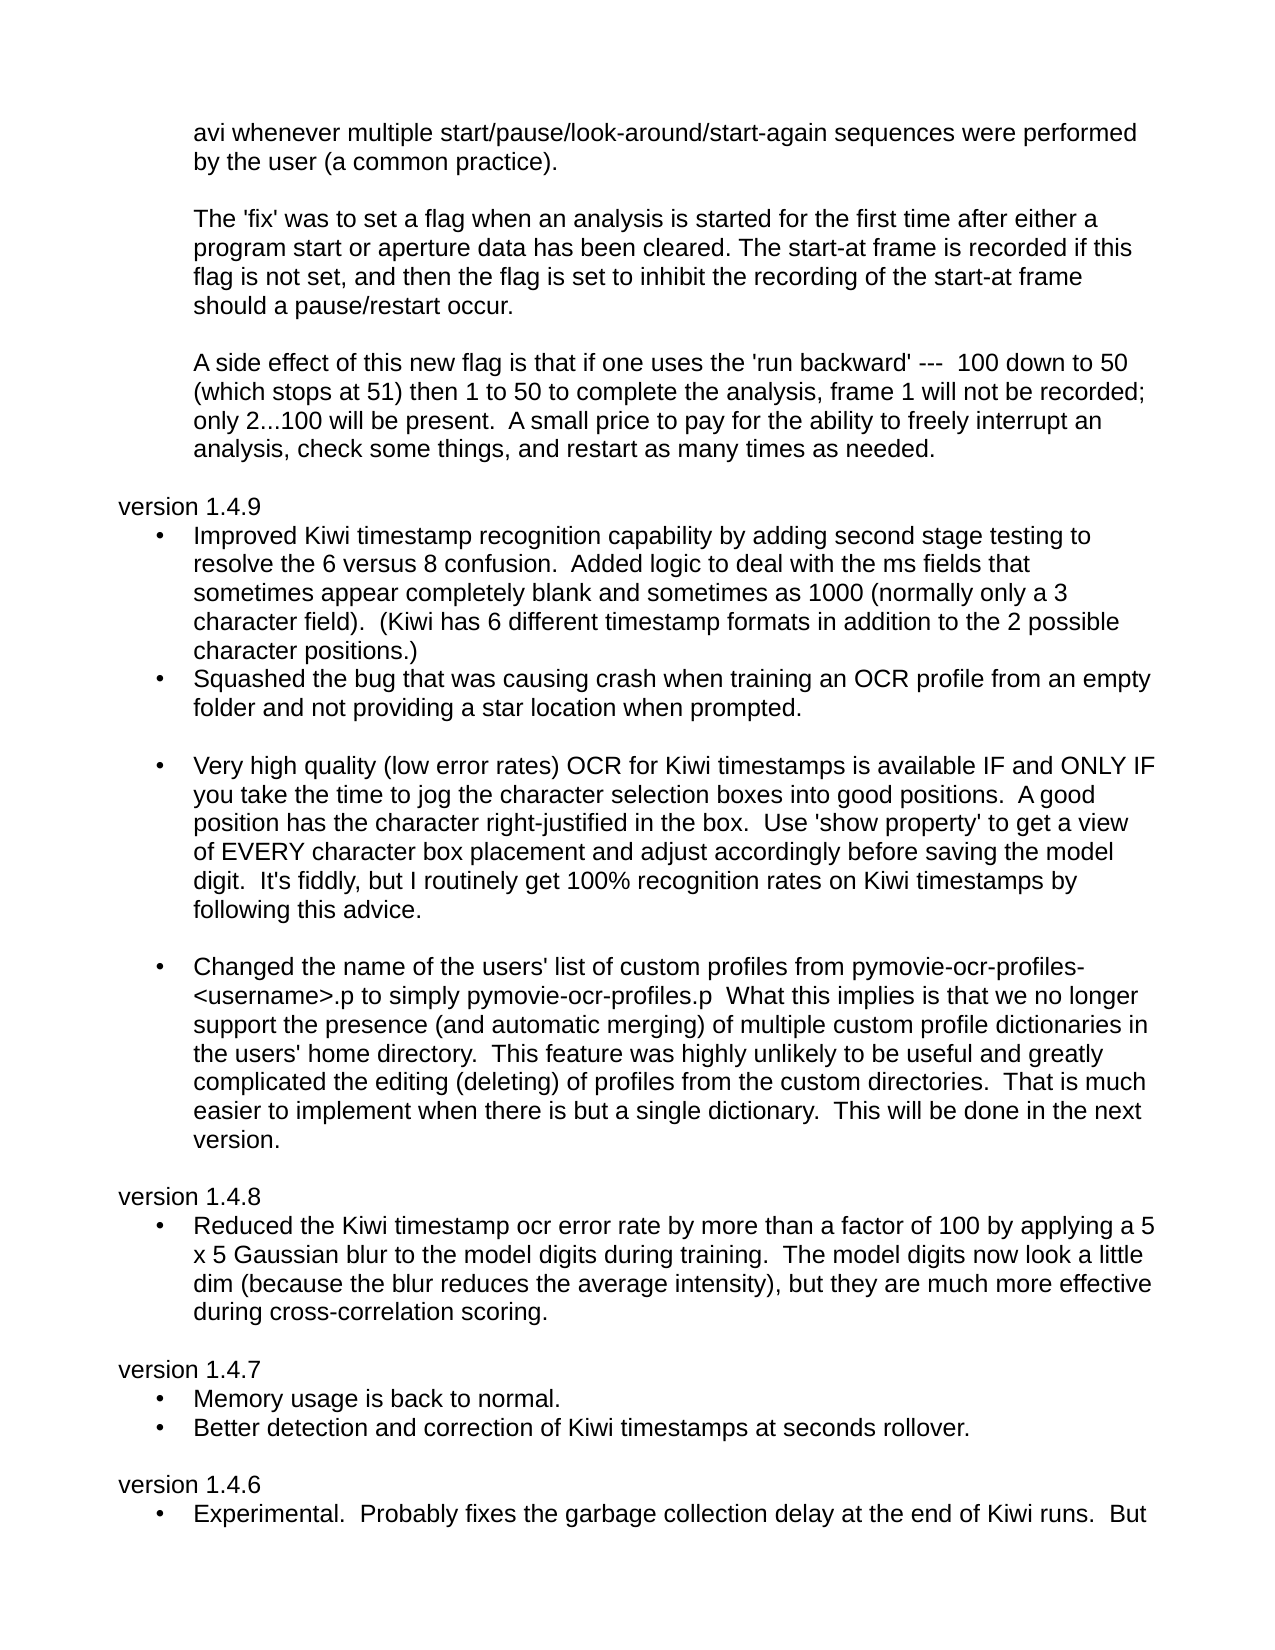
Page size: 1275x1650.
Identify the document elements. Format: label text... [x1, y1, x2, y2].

text version 1.4.6 [118, 1470, 1157, 1499]
list Improved Kiwi timestamp recognition capability by adding second stage testing to resolve the 6 versus 8 confusion. Added logic to deal with the ms fields that sometimes appear completely blank and sometimes as 1000 (normally only a 3 character field). (Kiwi has 6 different timestamp formats in addition to the 2 possible character positions.) [156, 521, 1157, 664]
list Changed the name of the users' list of custom profiles from pymovie-ocr-profiles-<username>.p to simply pymovie-ocr-profiles.p What this implies is that we no longer support the presence (and automatic merging) of multiple custom profile dictionaries in the users' home directory. This feature was highly unlikely to be useful and greatly complicated the editing (deleting) of profiles from the custom directories. That is much easier to implement when there is but a single dictionary. This will be done in the next version. [156, 952, 1157, 1182]
list Better detection and correction of Kiwi timestamps at seconds rollover. [156, 1412, 1157, 1470]
list Experimental. Probably fixes the garbage collection delay at the end of Kiwi runs. But [156, 1499, 1157, 1528]
text version 1.4.8 [118, 1182, 1157, 1211]
text version 1.4.9 [118, 492, 1157, 521]
list Squashed the bug that was causing crash when training an OCR profile from an empty folder and not providing a star location when prompted. [156, 664, 1157, 751]
list Memory usage is back to normal. [156, 1384, 1157, 1412]
list avi whenever multiple start/pause/look-around/start-again sequences were performed by the user (a common practice). The 'fix' was to set a flag when an analysis is started for the first time after either a program start or aperture data has been cleared. The start-at frame is recorded if this flag is not set, and then the flag is set to inhibit the recording of the start-at frame should a pause/restart occur. A side effect of this new flag is that if one uses the 'run backward' --- 100 down to 50 (which stops at 51) then 1 to 50 to complete the analysis, frame 1 will not be recorded; only 2...100 will be present. A small price to pay for the ability to freely interrupt an analysis, check some things, and restart as many times as needed. [156, 118, 1157, 492]
text version 1.4.7 [118, 1355, 1157, 1384]
list Very high quality (low error rates) OCR for Kiwi timestamps is available IF and ONLY IF you take the time to jog the character selection boxes into good positions. A good position has the character right-justified in the box. Use 'show property' to get a view of EVERY character box placement and adjust accordingly before saving the model digit. It's fiddly, but I routinely get 100% recognition rates on Kiwi timestamps by following this advice. [156, 751, 1157, 952]
list Reduced the Kiwi timestamp ocr error rate by more than a factor of 100 by applying a 5 x 5 Gaussian blur to the model digits during training. The model digits now look a little dim (because the blur reduces the average intensity), but they are much more effective during cross-correlation scoring. [156, 1211, 1157, 1355]
